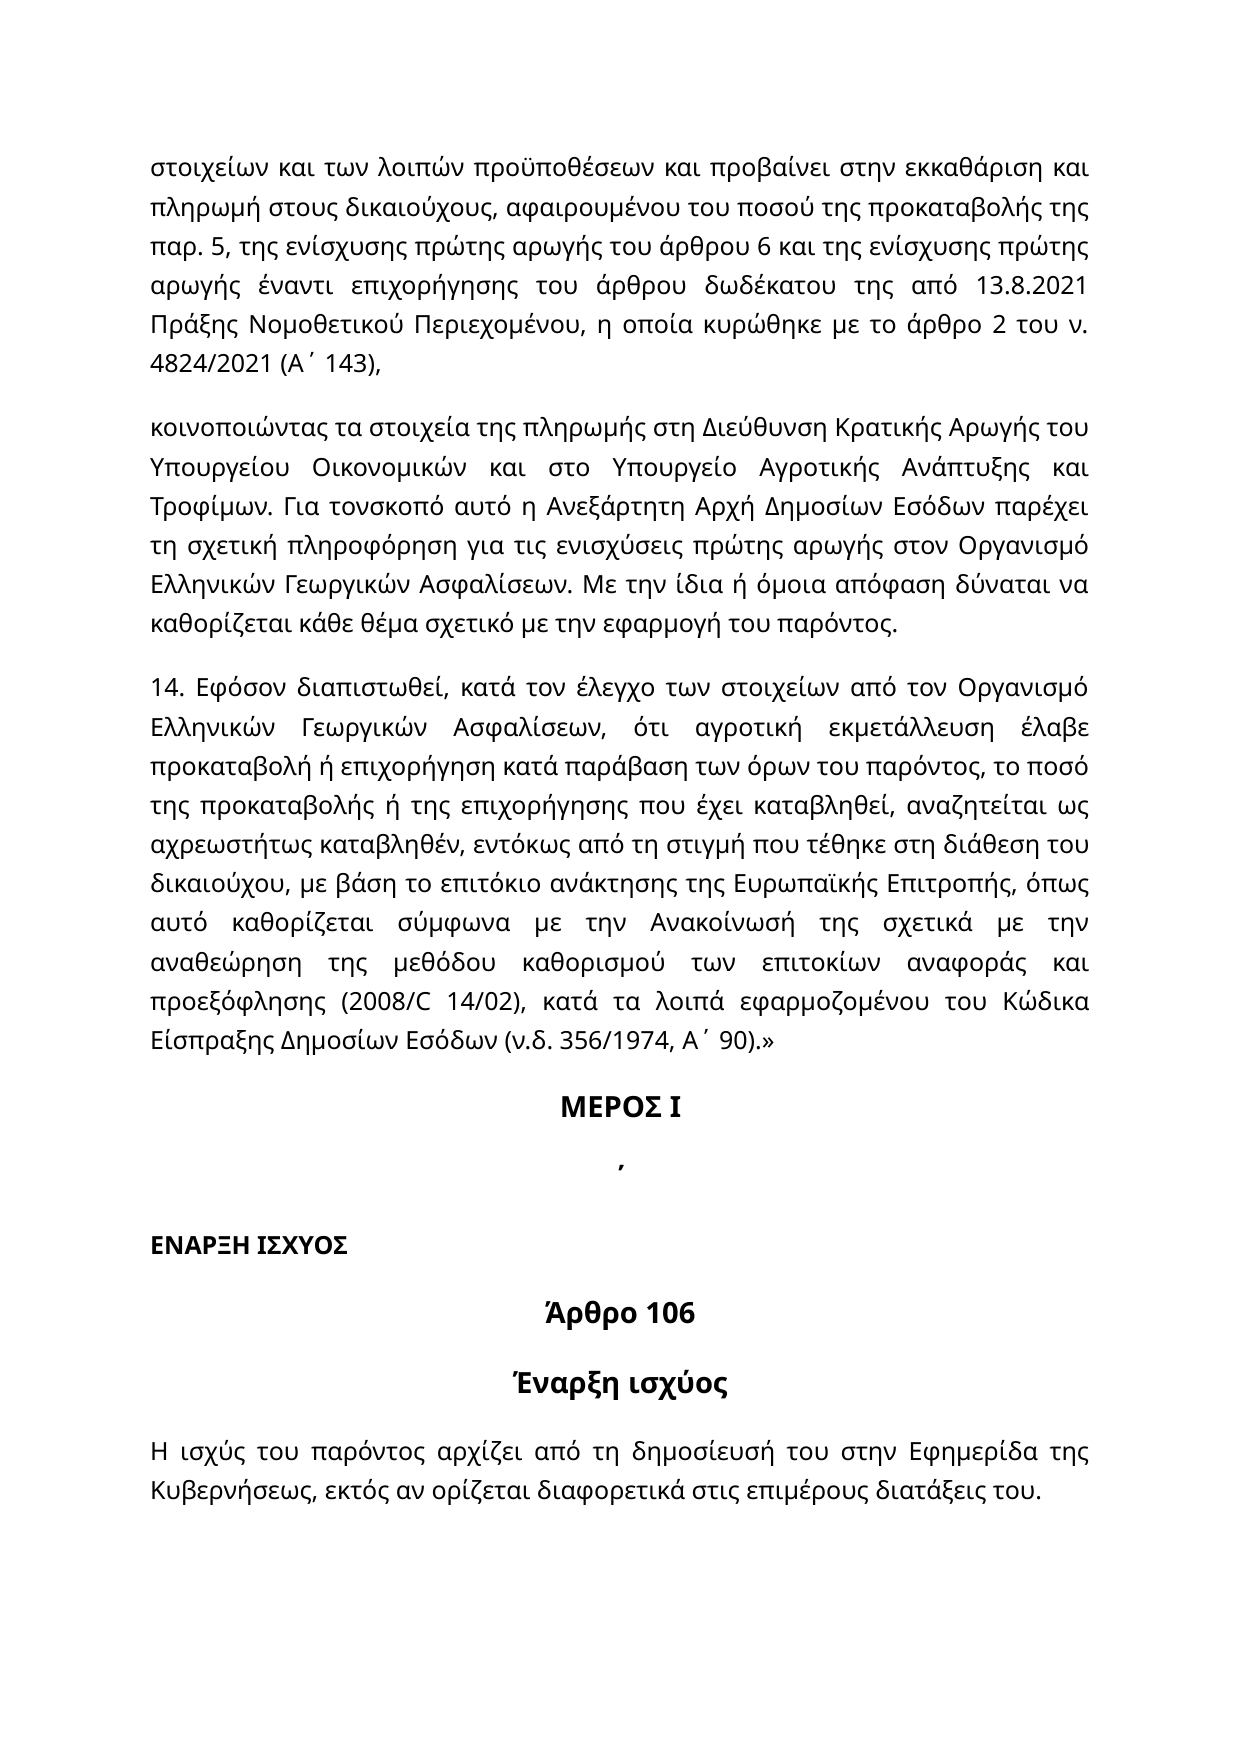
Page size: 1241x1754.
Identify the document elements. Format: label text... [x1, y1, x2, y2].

text ΕΝΑΡΞΗ ΙΣΧΥΟΣ [150, 1228, 1090, 1262]
text Η ισχύς του παρόντος αρχίζει από τη δημοσίευσή του στην Εφημερίδα της Κυβερνήσεως, εκτός αν ορίζεται διαφορετικά στις επιμέρους διατάξεις του. [150, 1433, 1090, 1507]
subtitle ΄ [150, 1157, 1090, 1197]
text 14. Εφόσον διαπιστωθεί, κατά τον έλεγχο των στοιχείων από τον Οργανισμό Ελληνικών Γεωργικών Ασφαλίσεων, ότι αγροτική εκμετάλλευση έλαβε προκαταβολή ή επιχορήγηση κατά παράβαση των όρων του παρόντος, το ποσό της προκαταβολής ή της επιχορήγησης που έχει καταβληθεί, αναζητείται ως αχρεωστήτως καταβληθέν, εντόκως από τη στιγμή που τέθηκε στη διάθεση του δικαιούχου, με βάση το επιτόκιο ανάκτησης της Ευρωπαϊκής Επιτροπής, όπως αυτό καθορίζεται σύμφωνα με την Ανακοίνωσή της σχετικά με την αναθεώρηση της μεθόδου καθορισμού των επιτοκίων αναφοράς και προεξόφλησης (2008/C 14/02), κατά τα λοιπά εφαρμοζομένου του Κώδικα Είσπραξης Δημοσίων Εσόδων (ν.δ. 356/1974, Α΄ 90).» [150, 670, 1090, 1057]
text κοινοποιώντας τα στοιχεία της πληρωμής στη Διεύθυνση Κρατικής Αρωγής του Υπουργείου Οικονομικών και στο Υπουργείο Αγροτικής Ανάπτυξης και Τροφίμων. Για τονσκοπό αυτό η Ανεξάρτητη Αρχή Δημοσίων Εσόδων παρέχει τη σχετική πληροφόρηση για τις ενισχύσεις πρώτης αρωγής στον Οργανισμό Ελληνικών Γεωργικών Ασφαλίσεων. Με την ίδια ή όμοια απόφαση δύναται να καθορίζεται κάθε θέμα σχετικό με την εφαρμογή του παρόντος. [150, 410, 1090, 640]
text στοιχείων και των λοιπών προϋποθέσεων και προβαίνει στην εκκαθάριση και πληρωμή στους δικαιούχους, αφαιρουμένου του ποσού της προκαταβολής της παρ. 5, της ενίσχυσης πρώτης αρωγής του άρθρου 6 και της ενίσχυσης πρώτης αρωγής έναντι επιχορήγησης του άρθρου δωδέκατου της από 13.8.2021 Πράξης Νομοθετικού Περιεχομένου, η οποία κυρώθηκε με το άρθρο 2 του ν. 4824/2021 (Α΄ 143), [150, 150, 1090, 380]
subtitle Άρθρο 106 [150, 1292, 1090, 1332]
subtitle Έναρξη ισχύος [150, 1363, 1090, 1402]
subtitle ΜΕΡΟΣ Ι [150, 1087, 1090, 1126]
